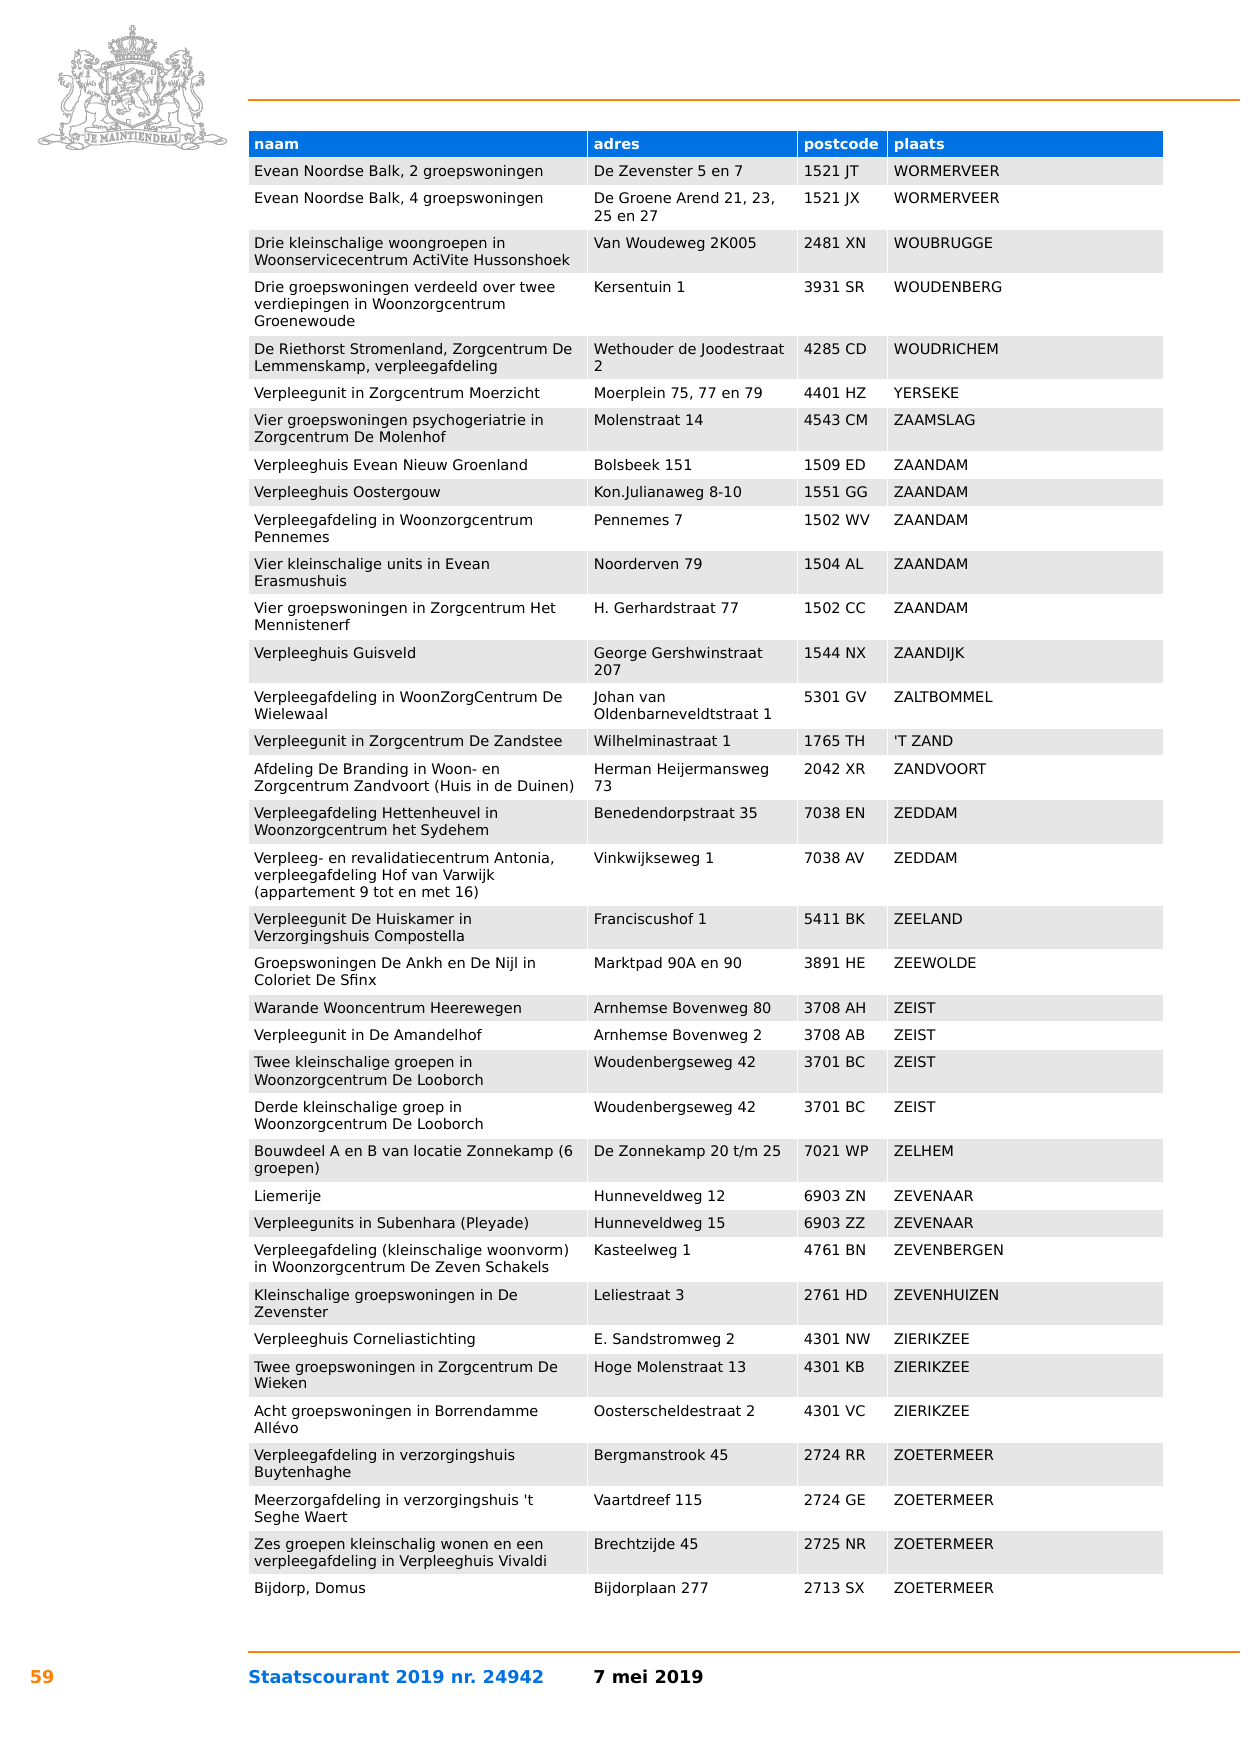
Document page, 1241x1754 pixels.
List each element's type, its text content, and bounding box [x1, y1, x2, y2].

table_cell Verpleegafdeling (kleinschalige woonvorm) in Woonzorgcentrum De Zeven Schakels [249, 1238, 587, 1281]
table_cell Vinkwijkseweg 1 [588, 845, 797, 905]
table_cell ZANDVOORT [888, 756, 1163, 799]
table_cell Bouwdeel A en B van locatie Zonnekamp (6 groepen) [249, 1139, 587, 1182]
table_cell WOUDRICHEM [888, 336, 1163, 379]
table_cell ZAANDAM [888, 479, 1163, 506]
table_cell Verpleegunit in De Amandelhof [249, 1022, 587, 1049]
table_cell Bijdorplaan 277 [588, 1576, 797, 1602]
table_cell Hoge Molenstraat 13 [588, 1354, 797, 1397]
table_cell George Gershwinstraat 207 [588, 640, 797, 683]
picture [38, 25, 227, 150]
table_cell ZEDDAM [888, 845, 1163, 905]
table_cell Verpleeghuis Evean Nieuw Groenland [249, 452, 587, 478]
table_cell Noorderven 79 [588, 551, 797, 594]
table_cell ZOETERMEER [888, 1443, 1163, 1486]
table_cell 1521 JT [798, 158, 887, 185]
table_cell 1502 WV [798, 507, 887, 550]
table_cell ZEVENHUIZEN [888, 1282, 1163, 1325]
table_cell ZIERIKZEE [888, 1398, 1163, 1441]
table_cell 6903 ZN [798, 1183, 887, 1209]
table_cell 'T ZAND [888, 729, 1163, 755]
table_cell 1765 TH [798, 729, 887, 755]
table_cell ZAANDAM [888, 507, 1163, 550]
table_cell Twee groepswoningen in Zorgcentrum De Wieken [249, 1354, 587, 1397]
table_cell Derde kleinschalige groep in Woonzorgcentrum De Looborch [249, 1094, 587, 1137]
table_cell Verpleeghuis Guisveld [249, 640, 587, 683]
table_cell Afdeling De Branding in Woon- en Zorgcentrum Zandvoort (Huis in de Duinen) [249, 756, 587, 799]
table_cell ZEVENAAR [888, 1210, 1163, 1237]
table_cell 1502 CC [798, 596, 887, 639]
table_cell ZEVENAAR [888, 1183, 1163, 1209]
table_cell Groepswoningen De Ankh en De Nijl in Coloriet De Sfinx [249, 951, 587, 994]
table_cell ZAANDIJK [888, 640, 1163, 683]
table_cell 2042 XR [798, 756, 887, 799]
table_cell Brechtzijde 45 [588, 1531, 797, 1574]
table_cell 4401 HZ [798, 380, 887, 407]
table_cell Verpleegunit in Zorgcentrum Moerzicht [249, 380, 587, 407]
table_cell Verpleegunit De Huiskamer in Verzorgingshuis Compostella [249, 906, 587, 949]
table_cell 1504 AL [798, 551, 887, 594]
table_cell 2724 GE [798, 1487, 887, 1530]
table_cell 3931 SR [798, 275, 887, 335]
table_cell WOUDENBERG [888, 275, 1163, 335]
table_cell Verpleegunit in Zorgcentrum De Zandstee [249, 729, 587, 755]
table_header plaats [888, 131, 1163, 157]
table_cell Van Woudeweg 2K005 [588, 230, 797, 273]
table_cell ZAANDAM [888, 596, 1163, 639]
table_cell ZELHEM [888, 1139, 1163, 1182]
table_cell 4285 CD [798, 336, 887, 379]
table_cell Wilhelminastraat 1 [588, 729, 797, 755]
table_cell Woudenbergseweg 42 [588, 1050, 797, 1093]
table_cell 7038 AV [798, 845, 887, 905]
table_cell 2761 HD [798, 1282, 887, 1325]
table_cell 3708 AH [798, 995, 887, 1021]
table_cell ZEELAND [888, 906, 1163, 949]
table_cell ZEIST [888, 1094, 1163, 1137]
table_cell Drie kleinschalige woongroepen in Woonservicecentrum ActiVite Hussonshoek [249, 230, 587, 273]
table_cell ZIERIKZEE [888, 1326, 1163, 1353]
table_cell ZOETERMEER [888, 1576, 1163, 1602]
table_header naam [249, 131, 587, 157]
table_cell WORMERVEER [888, 158, 1163, 185]
table_cell Twee kleinschalige groepen in Woonzorgcentrum De Looborch [249, 1050, 587, 1093]
table_cell Arnhemse Bovenweg 2 [588, 1022, 797, 1049]
table_cell 4761 BN [798, 1238, 887, 1281]
table_cell Hunneveldweg 12 [588, 1183, 797, 1209]
table_cell ZAANDAM [888, 452, 1163, 478]
table_cell 3891 HE [798, 951, 887, 994]
table_cell ZEIST [888, 995, 1163, 1021]
table_cell Herman Heijermansweg 73 [588, 756, 797, 799]
table_cell Arnhemse Bovenweg 80 [588, 995, 797, 1021]
table_cell ZOETERMEER [888, 1531, 1163, 1574]
table_cell Marktpad 90A en 90 [588, 951, 797, 994]
table_cell ZEVENBERGEN [888, 1238, 1163, 1281]
table_cell Bijdorp, Domus [249, 1576, 587, 1602]
table_cell Kersentuin 1 [588, 275, 797, 335]
table_cell Vaartdreef 115 [588, 1487, 797, 1530]
table_cell 3708 AB [798, 1022, 887, 1049]
table_cell ZIERIKZEE [888, 1354, 1163, 1397]
table_cell H. Gerhardstraat 77 [588, 596, 797, 639]
table_cell Acht groepswoningen in Borrendamme Allévo [249, 1398, 587, 1441]
table_cell De Groene Arend 21, 23, 25 en 27 [588, 186, 797, 229]
table_cell 4301 KB [798, 1354, 887, 1397]
table_cell ZEIST [888, 1022, 1163, 1049]
table_cell Verpleeghuis Corneliastichting [249, 1326, 587, 1353]
table_cell Vier kleinschalige units in Evean Erasmushuis [249, 551, 587, 594]
table_cell ZEEWOLDE [888, 951, 1163, 994]
table_cell Bolsbeek 151 [588, 452, 797, 478]
table_cell 2713 SX [798, 1576, 887, 1602]
table_cell E. Sandstromweg 2 [588, 1326, 797, 1353]
table_cell ZALTBOMMEL [888, 684, 1163, 728]
table_cell Benedendorpstraat 35 [588, 800, 797, 844]
table_cell Verpleegafdeling in WoonZorgCentrum De Wielewaal [249, 684, 587, 728]
table_cell 3701 BC [798, 1094, 887, 1137]
table_cell 2724 RR [798, 1443, 887, 1486]
table_cell 4543 CM [798, 408, 887, 451]
table_cell Verpleegafdeling Hettenheuvel in Woonzorgcentrum het Sydehem [249, 800, 587, 844]
table_cell ZEIST [888, 1050, 1163, 1093]
table_cell 2481 XN [798, 230, 887, 273]
table_cell Verpleeg- en revalidatiecentrum Antonia, verpleegafdeling Hof van Varwijk (appartement 9 tot en met 16) [249, 845, 587, 905]
table_cell Verpleegunits in Subenhara (Pleyade) [249, 1210, 587, 1237]
table_cell 1521 JX [798, 186, 887, 229]
table_cell 1509 ED [798, 452, 887, 478]
table_cell De Riethorst Stromenland, Zorgcentrum De Lemmenskamp, verpleegafdeling [249, 336, 587, 379]
table_cell 4301 VC [798, 1398, 887, 1441]
table_cell Evean Noordse Balk, 4 groepswoningen [249, 186, 587, 229]
table_cell Liemerije [249, 1183, 587, 1209]
table_cell Wethouder de Joodestraat 2 [588, 336, 797, 379]
table_cell Woudenbergseweg 42 [588, 1094, 797, 1137]
table_cell Verpleegafdeling in Woonzorgcentrum Pennemes [249, 507, 587, 550]
table_cell 5301 GV [798, 684, 887, 728]
table_cell 2725 NR [798, 1531, 887, 1574]
table_cell 6903 ZZ [798, 1210, 887, 1237]
table_cell Kon.Julianaweg 8-10 [588, 479, 797, 506]
table_cell 5411 BK [798, 906, 887, 949]
table_cell Verpleeghuis Oostergouw [249, 479, 587, 506]
table_cell Verpleegafdeling in verzorgingshuis Buytenhaghe [249, 1443, 587, 1486]
table_cell 7038 EN [798, 800, 887, 844]
table_cell ZEDDAM [888, 800, 1163, 844]
table_cell YERSEKE [888, 380, 1163, 407]
table_cell Warande Wooncentrum Heerewegen [249, 995, 587, 1021]
table_cell De Zevenster 5 en 7 [588, 158, 797, 185]
table_cell Hunneveldweg 15 [588, 1210, 797, 1237]
table_cell Molenstraat 14 [588, 408, 797, 451]
table_cell Vier groepswoningen in Zorgcentrum Het Mennistenerf [249, 596, 587, 639]
table_cell Drie groepswoningen verdeeld over twee verdiepingen in Woonzorgcentrum Groenewoude [249, 275, 587, 335]
table_cell Leliestraat 3 [588, 1282, 797, 1325]
table_cell Franciscushof 1 [588, 906, 797, 949]
table_cell WORMERVEER [888, 186, 1163, 229]
table_cell Kleinschalige groepswoningen in De Zevenster [249, 1282, 587, 1325]
table_header postcode [798, 131, 887, 157]
table_cell WOUBRUGGE [888, 230, 1163, 273]
table_cell Meerzorgafdeling in verzorgingshuis 't Seghe Waert [249, 1487, 587, 1530]
table_cell 3701 BC [798, 1050, 887, 1093]
table_cell 1544 NX [798, 640, 887, 683]
table_cell De Zonnekamp 20 t/m 25 [588, 1139, 797, 1182]
table_cell Kasteelweg 1 [588, 1238, 797, 1281]
table_cell ZAAMSLAG [888, 408, 1163, 451]
table_cell Johan van Oldenbarneveldtstraat 1 [588, 684, 797, 728]
table_cell Vier groepswoningen psychogeriatrie in Zorgcentrum De Molenhof [249, 408, 587, 451]
table_cell 1551 GG [798, 479, 887, 506]
table_cell Zes groepen kleinschalig wonen en een verpleegafdeling in Verpleeghuis Vivaldi [249, 1531, 587, 1574]
table_cell Oosterscheldestraat 2 [588, 1398, 797, 1441]
table_cell Evean Noordse Balk, 2 groepswoningen [249, 158, 587, 185]
table_header adres [588, 131, 797, 157]
table_cell Bergmanstrook 45 [588, 1443, 797, 1486]
table_cell ZAANDAM [888, 551, 1163, 594]
table_cell Pennemes 7 [588, 507, 797, 550]
table_cell 4301 NW [798, 1326, 887, 1353]
table_cell 7021 WP [798, 1139, 887, 1182]
table_cell Moerplein 75, 77 en 79 [588, 380, 797, 407]
table_cell ZOETERMEER [888, 1487, 1163, 1530]
